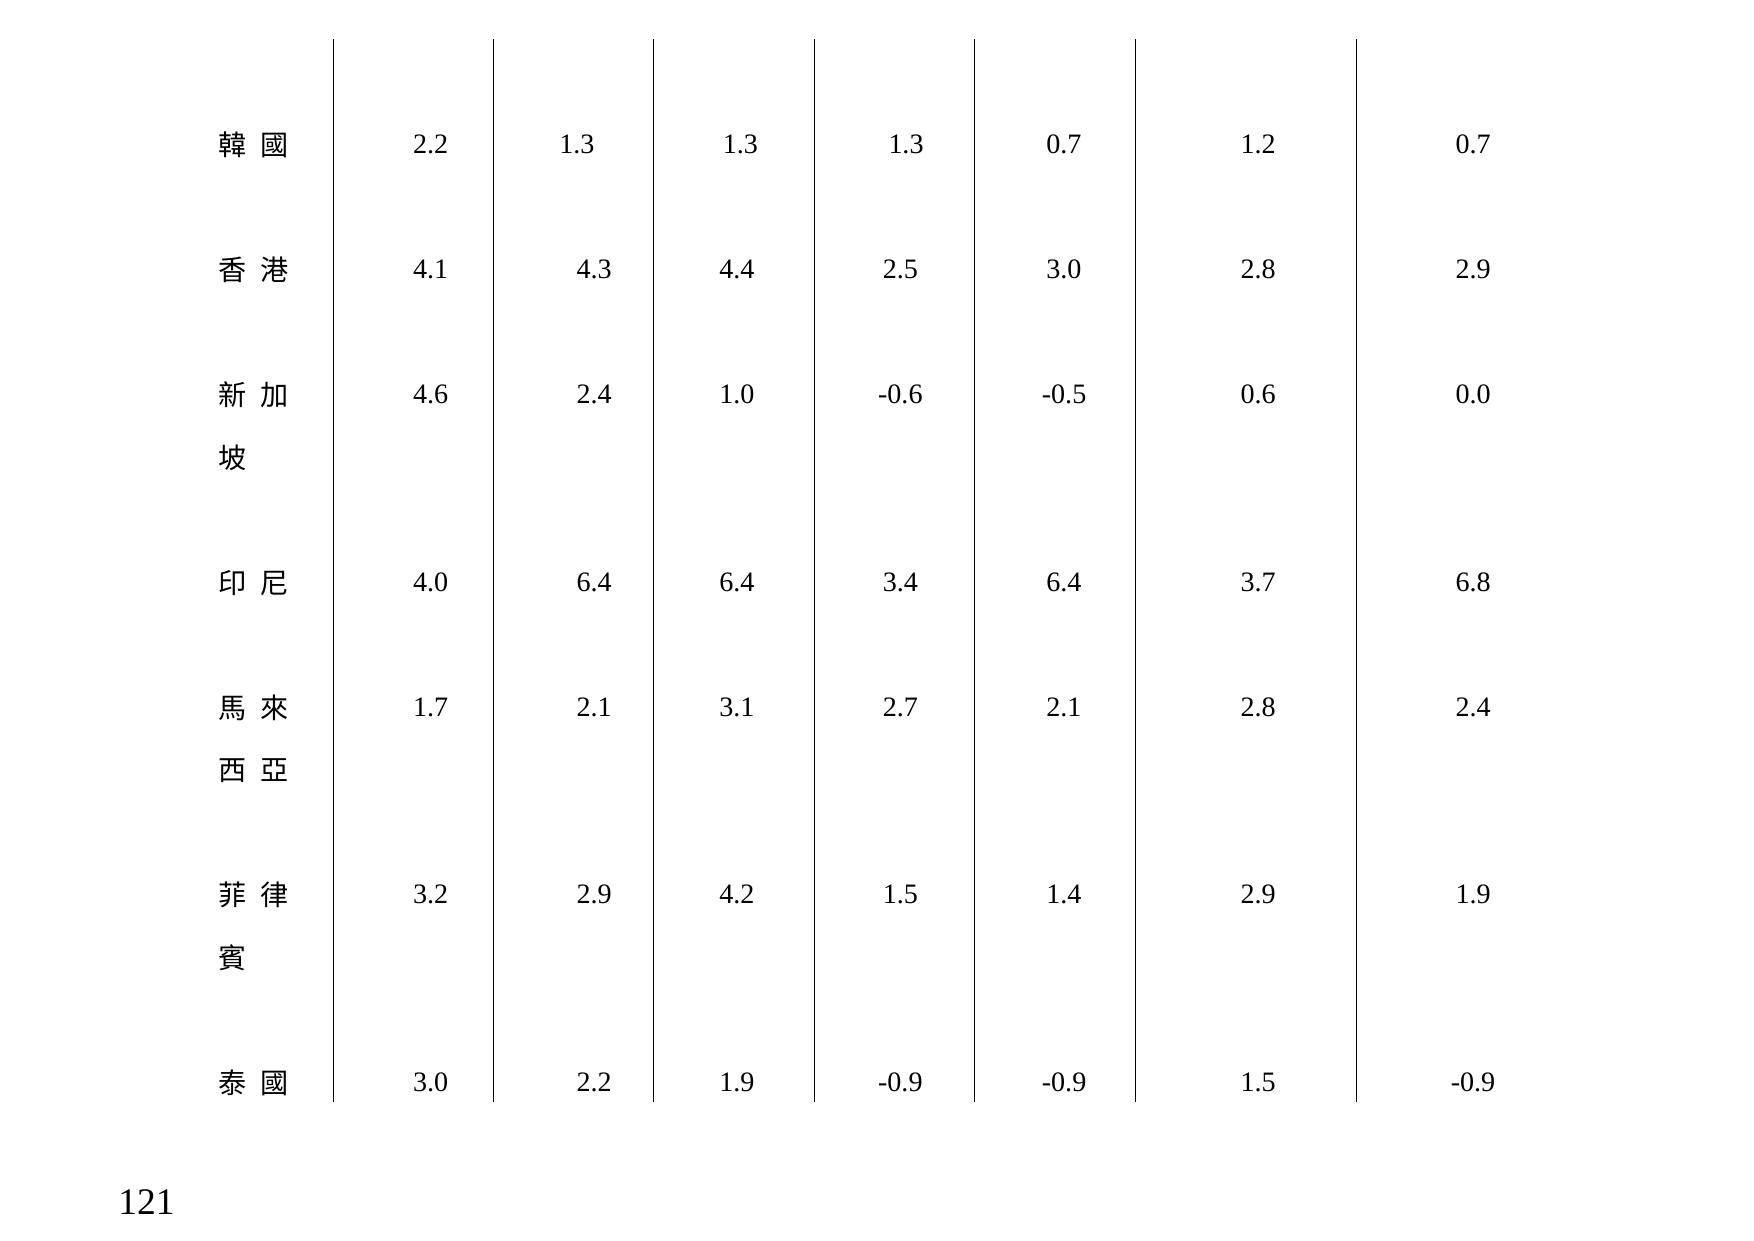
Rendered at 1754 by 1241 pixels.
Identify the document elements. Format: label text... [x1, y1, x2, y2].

table_cell 0.7 [1357, 39, 1578, 164]
table_cell 2.8 [1136, 602, 1356, 789]
table_cell 4.0 [334, 477, 493, 602]
table_cell 3.4 [815, 477, 974, 602]
table_cell -0.9 [975, 977, 1135, 1102]
table_cell 3.1 [654, 602, 814, 789]
table_cell 2.2 [334, 39, 493, 164]
table_cell 香港 [179, 164, 333, 289]
table_cell -0.9 [1357, 977, 1578, 1102]
table_cell 新加坡 [179, 289, 333, 477]
table_cell 1.3 [815, 39, 974, 164]
table_cell 2.8 [1136, 164, 1356, 289]
table_cell -0.5 [975, 289, 1135, 477]
table_cell 1.0 [654, 289, 814, 477]
table_cell 菲律賓 [179, 789, 333, 977]
table_cell 2.9 [1357, 164, 1578, 289]
table_cell 2.9 [494, 789, 653, 977]
table_cell 0.7 [975, 39, 1135, 164]
table_cell 韓國 [179, 39, 333, 164]
table_cell 2.7 [815, 602, 974, 789]
table_cell 3.0 [334, 977, 493, 1102]
table_cell 6.4 [654, 477, 814, 602]
table_cell 1.4 [975, 789, 1135, 977]
table_cell 4.6 [334, 289, 493, 477]
table_cell 6.4 [494, 477, 653, 602]
table_cell 2.1 [975, 602, 1135, 789]
table_cell 2.2 [494, 977, 653, 1102]
table_cell 4.2 [654, 789, 814, 977]
table_cell 2.4 [1357, 602, 1578, 789]
table_cell 2.5 [815, 164, 974, 289]
table_cell 2.9 [1136, 789, 1356, 977]
table_cell -0.9 [815, 977, 974, 1102]
table_cell 4.4 [654, 164, 814, 289]
table_cell 6.4 [975, 477, 1135, 602]
table_cell 3.2 [334, 789, 493, 977]
table_cell 0.0 [1357, 289, 1578, 477]
table_cell 1.9 [1357, 789, 1578, 977]
table_cell 3.0 [975, 164, 1135, 289]
table_cell 2.4 [494, 289, 653, 477]
table_cell 1.9 [654, 977, 814, 1102]
table_cell 1.3 [654, 39, 814, 164]
table_cell 0.6 [1136, 289, 1356, 477]
table_cell -0.6 [815, 289, 974, 477]
table_cell 1.5 [1136, 977, 1356, 1102]
table_cell 1.5 [815, 789, 974, 977]
table_cell 2.1 [494, 602, 653, 789]
table_cell 泰國 [179, 977, 333, 1102]
table_cell 馬來西亞 [179, 602, 333, 789]
table_cell 6.8 [1357, 477, 1578, 602]
table_cell 4.1 [334, 164, 493, 289]
table_cell 1.7 [334, 602, 493, 789]
table_cell 1.3 [494, 39, 653, 164]
table_cell 3.7 [1136, 477, 1356, 602]
table_cell 1.2 [1136, 39, 1356, 164]
table_cell 印尼 [179, 477, 333, 602]
table_cell 4.3 [494, 164, 653, 289]
